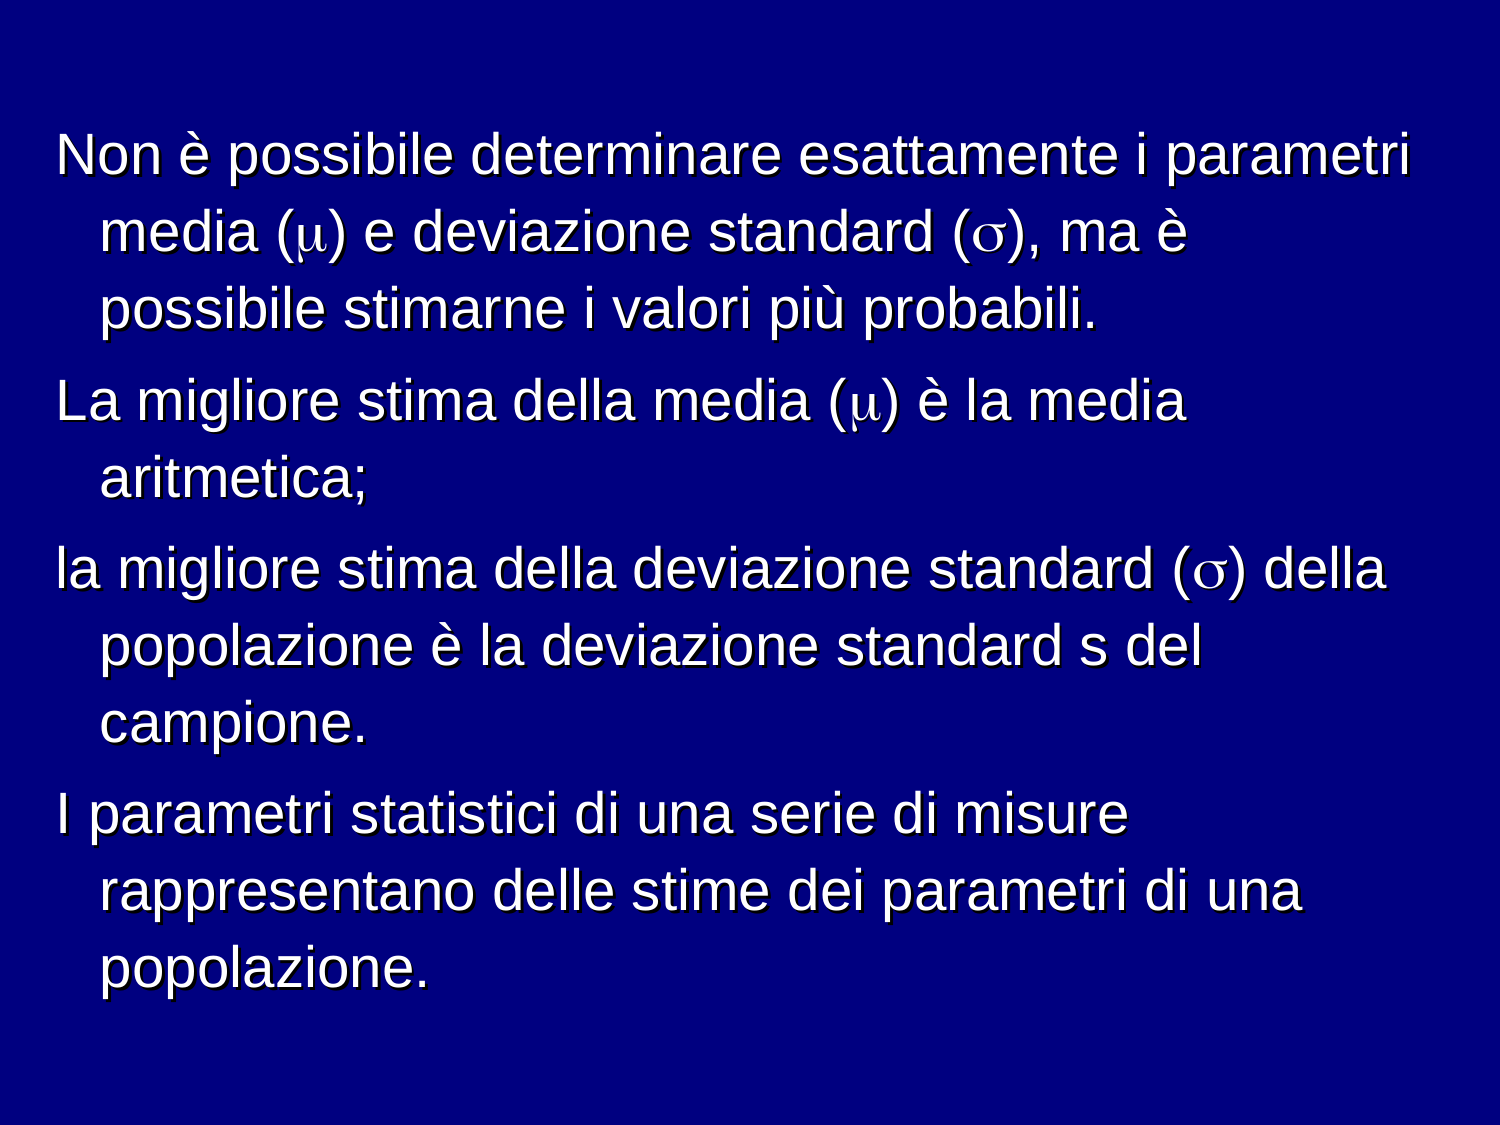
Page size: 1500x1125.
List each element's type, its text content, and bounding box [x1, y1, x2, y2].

text_box Non è possibile determinare esattamente i parametri media () e deviazione standard (), ma è possibile stimarne i valori più probabili. La migliore stima della media () è la media aritmetica; la migliore stima della deviazione standard () della popolazione è la deviazione standard s del campione. I parametri statistici di una serie di misure rappresentano delle stime dei parametri di una popolazione. [41, 101, 1447, 1071]
